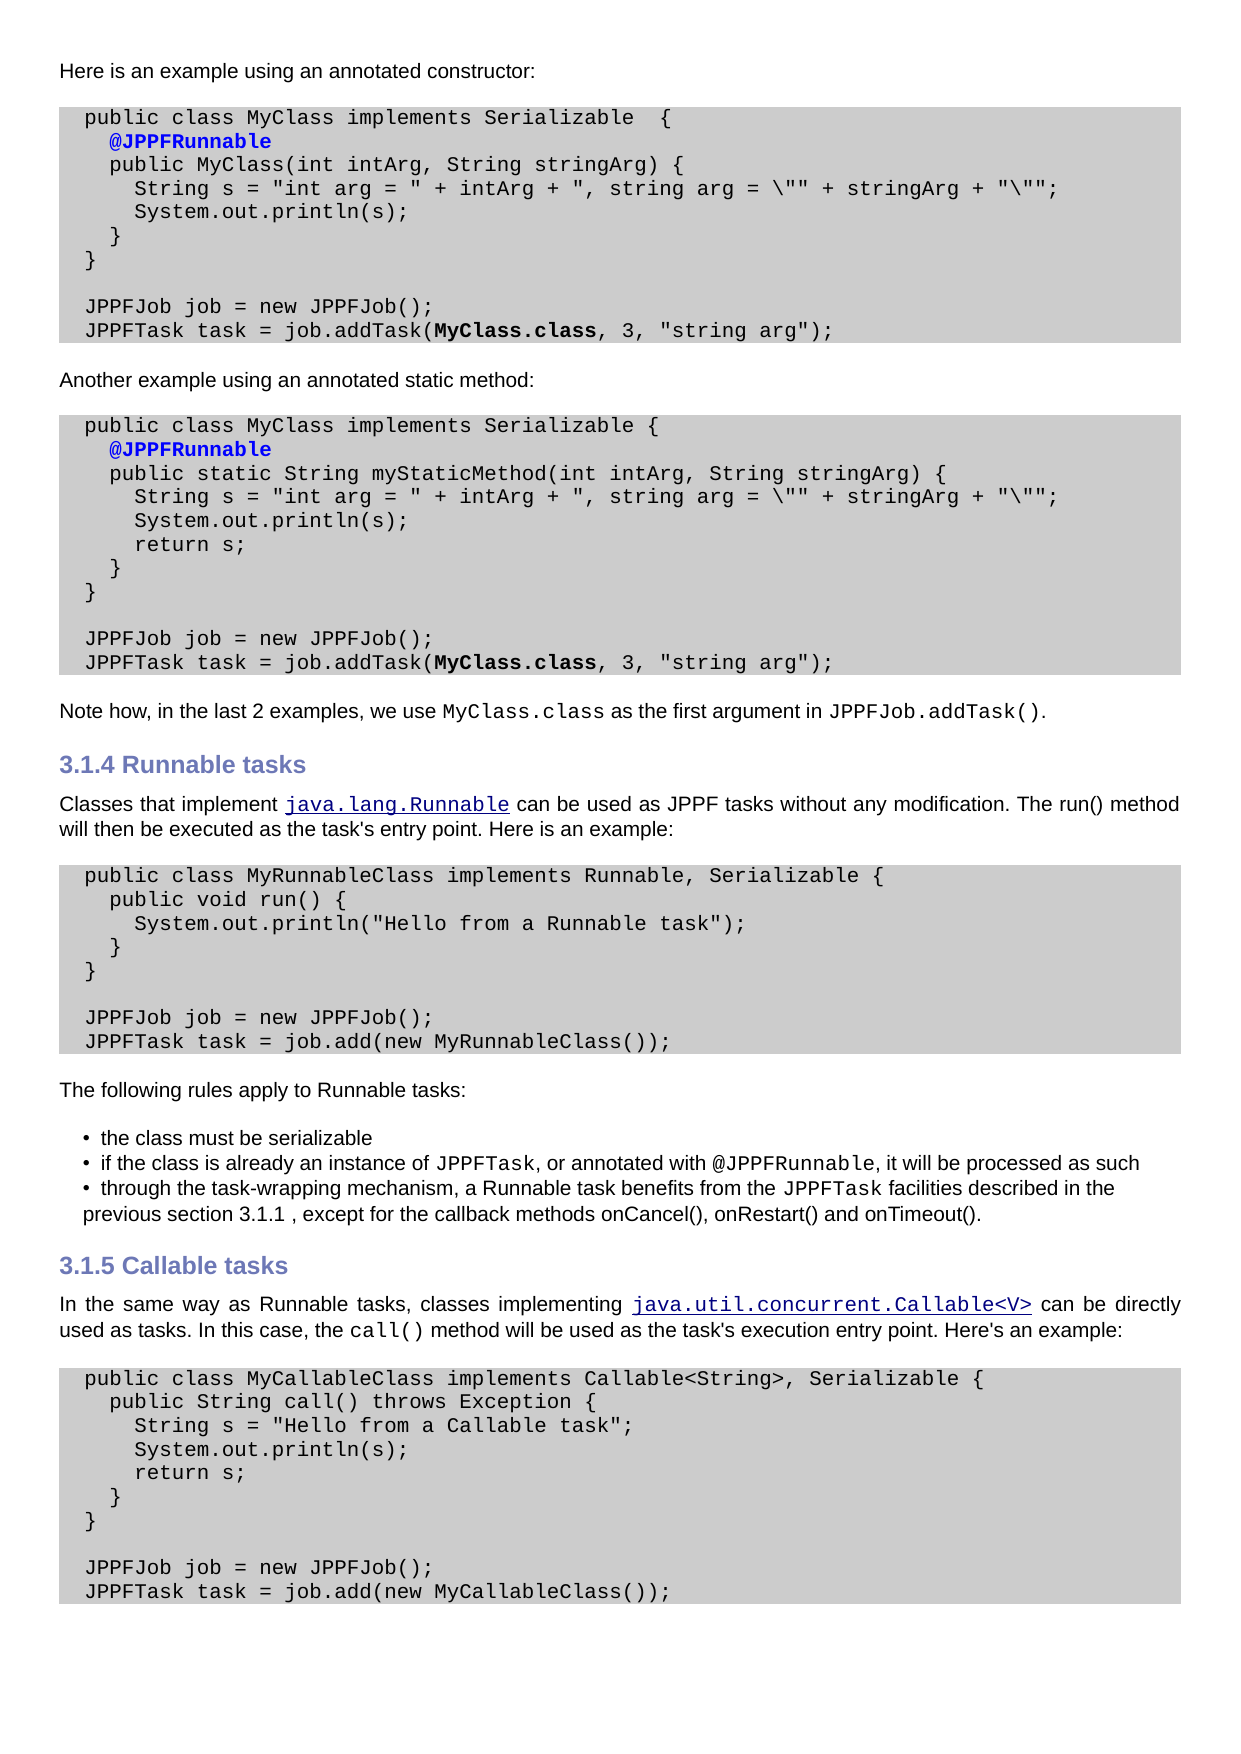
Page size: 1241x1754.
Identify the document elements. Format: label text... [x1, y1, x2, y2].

text Note how, in the last 2 examples, we use MyClass.class as the first argument in JPPFJob.addTask(). [59, 699, 1181, 725]
subtitle Runnable tasks [59, 750, 1181, 779]
text public class MyClass implements Serializable { [59, 107, 1181, 131]
text In the same way as Runnable tasks, classes implementing java.util.concurrent.Callable<V> can be directly used as tasks. In this case, the call() method will be used as the task's execution entry point. Here's an example: [59, 1292, 1181, 1344]
text JPPFTask task = job.addTask(MyClass.class, 3, "string arg"); [59, 320, 1181, 343]
text } [59, 249, 1181, 272]
text } [59, 581, 1181, 604]
text System.out.println(s); [59, 202, 1181, 225]
text JPPFJob job = new JPPFJob(); [59, 296, 1181, 320]
text public class MyClass implements Serializable { [59, 415, 1181, 439]
text System.out.println(s); [59, 510, 1181, 533]
text JPPFJob job = new JPPFJob(); [59, 1557, 1181, 1581]
text String s = "int arg = " + intArg + ", string arg = \"" + stringArg + "\""; [59, 178, 1181, 202]
text public class MyCallableClass implements Callable<String>, Serializable { [59, 1368, 1181, 1391]
text } [59, 1486, 1181, 1510]
text return s; [59, 533, 1181, 557]
text public MyClass(int intArg, String stringArg) { [59, 154, 1181, 178]
text JPPFJob job = new JPPFJob(); [59, 1007, 1181, 1031]
text } [59, 225, 1181, 249]
text public class MyRunnableClass implements Runnable, Serializable { [59, 865, 1181, 889]
text public void run() { [59, 889, 1181, 912]
text Here is an example using an annotated constructor: [59, 59, 1181, 83]
text String s = "Hello from a Callable task"; [59, 1415, 1181, 1439]
text @JPPFRunnable [59, 439, 1181, 463]
text System.out.println("Hello from a Runnable task"); [59, 912, 1181, 936]
text public static String myStaticMethod(int intArg, String stringArg) { [59, 463, 1181, 486]
text public String call() throws Exception { [59, 1391, 1181, 1415]
text String s = "int arg = " + intArg + ", string arg = \"" + stringArg + "\""; [59, 486, 1181, 510]
text } [59, 1510, 1181, 1533]
list if the class is already an instance of JPPFTask, or annotated with @JPPFRunnable, it will be processed as such [83, 1150, 1181, 1176]
text Another example using an annotated static method: [59, 367, 1181, 391]
text JPPFTask task = job.add(new MyCallableClass()); [59, 1581, 1181, 1604]
subtitle Callable tasks [59, 1251, 1181, 1280]
text JPPFTask task = job.add(new MyRunnableClass()); [59, 1031, 1181, 1054]
text System.out.println(s); [59, 1439, 1181, 1462]
text JPPFJob job = new JPPFJob(); [59, 628, 1181, 652]
text return s; [59, 1462, 1181, 1486]
text } [59, 960, 1181, 983]
text The following rules apply to Runnable tasks: [59, 1078, 1181, 1102]
list the class must be serializable [83, 1126, 1181, 1150]
text } [59, 936, 1181, 960]
text } [59, 557, 1181, 581]
list through the task-wrapping mechanism, a Runnable task benefits from the JPPFTask facilities described in the previous section 3.1.1 , except for the callback methods onCancel(), onRestart() and onTimeout(). [83, 1176, 1181, 1226]
text JPPFTask task = job.addTask(MyClass.class, 3, "string arg"); [59, 652, 1181, 675]
text @JPPFRunnable [59, 131, 1181, 154]
text Classes that implement java.lang.Runnable can be used as JPPF tasks without any modification. The run() method will then be executed as the task's entry point. Here is an example: [59, 791, 1181, 841]
